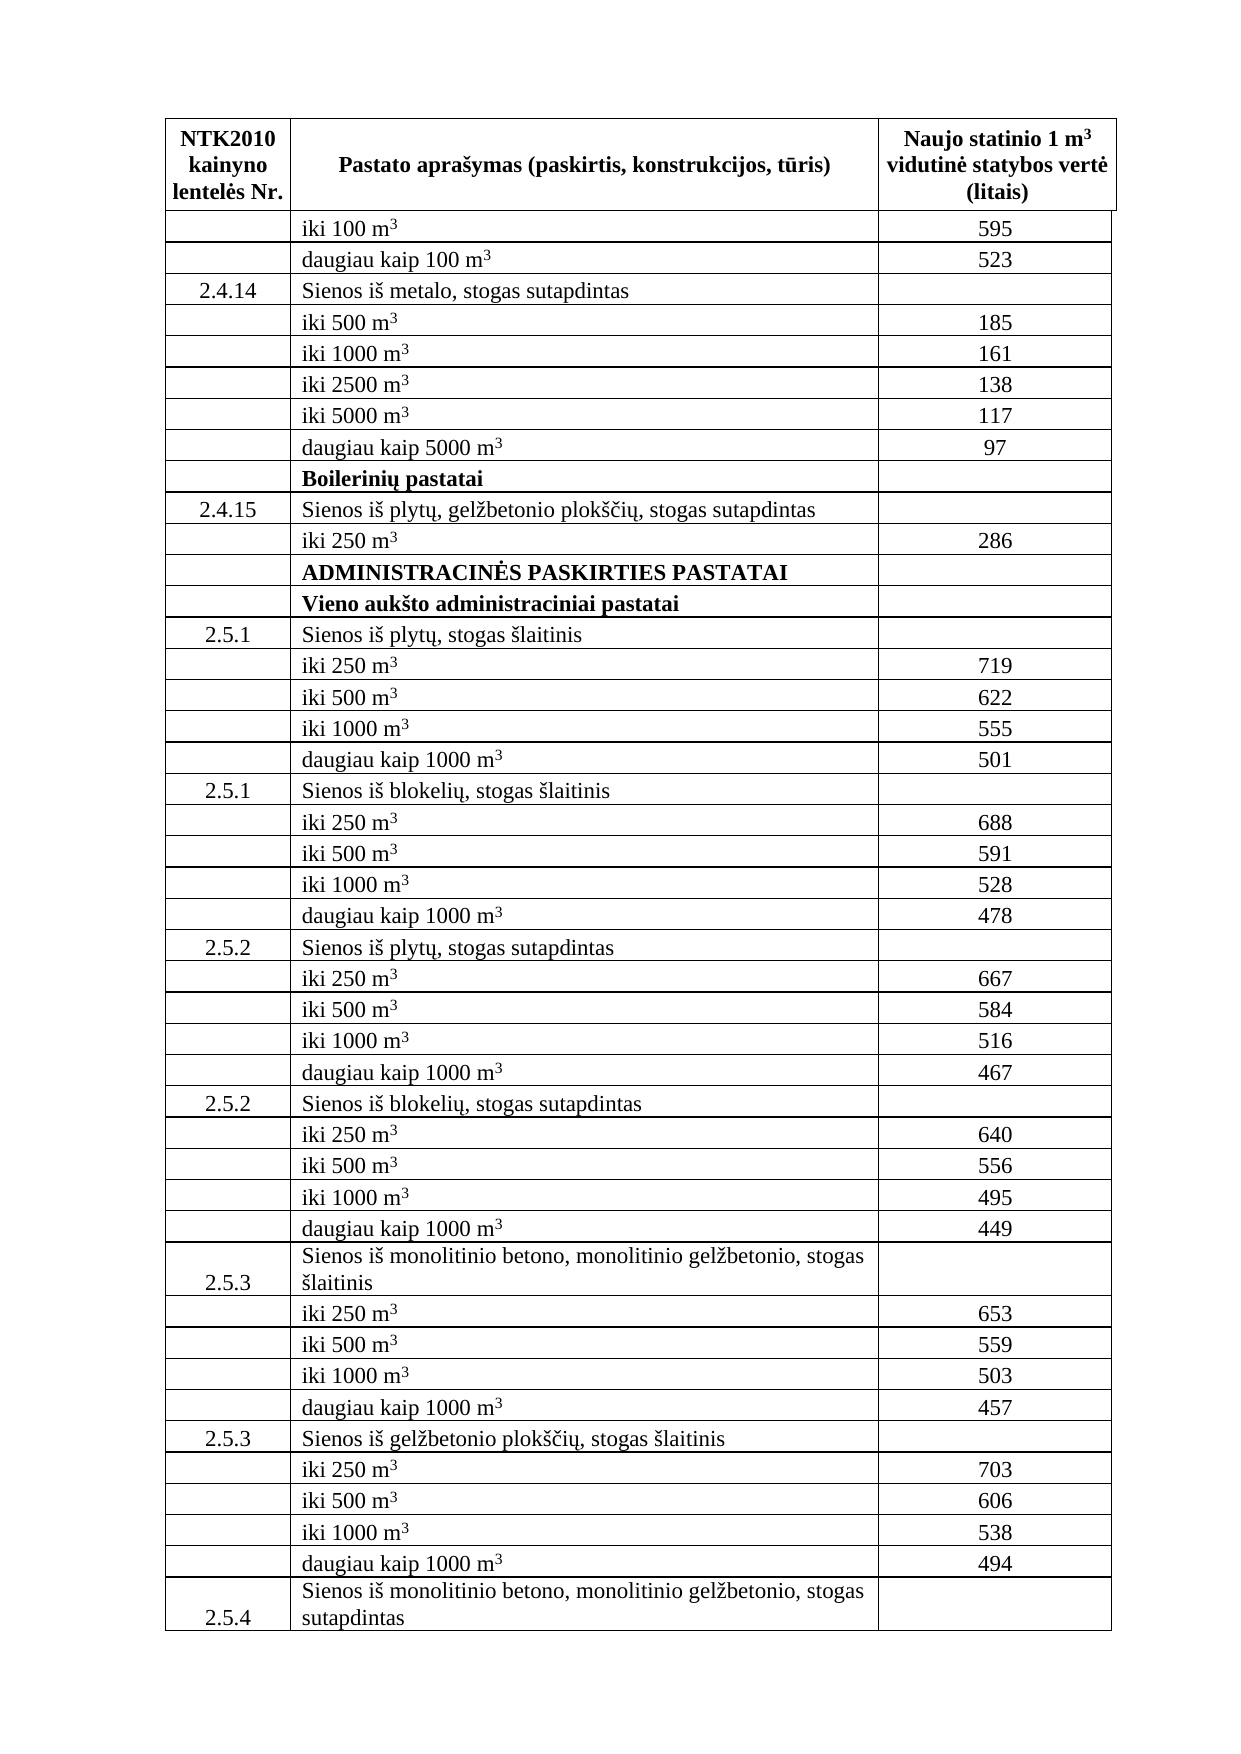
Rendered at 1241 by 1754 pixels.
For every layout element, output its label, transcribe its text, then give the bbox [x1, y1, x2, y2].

table_cell 555 [879, 711, 1111, 741]
table_cell 449 [879, 1211, 1111, 1241]
table_cell [166, 868, 290, 898]
table_cell [879, 1086, 1111, 1116]
table_cell 2.5.4 [166, 1578, 290, 1630]
table_cell [1112, 1545, 1116, 1576]
table_cell 559 [879, 1328, 1111, 1358]
table_cell [166, 1149, 290, 1179]
table_cell iki 500 m3 [291, 836, 878, 866]
table_cell [1112, 898, 1116, 929]
table_cell iki 250 m3 [291, 1118, 878, 1148]
table_cell iki 1000 m3 [291, 868, 878, 898]
table_cell [1112, 273, 1116, 304]
table_cell [166, 836, 290, 866]
table_cell 2.5.3 [166, 1421, 290, 1451]
table_cell 667 [879, 961, 1111, 991]
table_cell iki 5000 m3 [291, 399, 878, 429]
table_cell iki 250 m3 [291, 649, 878, 679]
table_cell [166, 586, 290, 616]
table_cell daugiau kaip 1000 m3 [291, 1211, 878, 1241]
table_cell [166, 1055, 290, 1085]
table_cell [1112, 741, 1116, 773]
table_cell [1112, 710, 1116, 741]
table_cell [1112, 1116, 1116, 1148]
table_cell [166, 461, 290, 491]
table_cell 185 [879, 305, 1111, 335]
table_cell 478 [879, 899, 1111, 929]
table_cell [1112, 1420, 1116, 1451]
table_cell 2.4.15 [166, 493, 290, 523]
table_cell [166, 368, 290, 398]
table_cell iki 500 m3 [291, 305, 878, 335]
table_cell ADMINISTRACINĖS PASKIRTIES PASTATAI [291, 555, 878, 585]
table_cell [1112, 304, 1116, 335]
table_cell iki 500 m3 [291, 680, 878, 710]
table_cell Boilerinių pastatai [291, 461, 878, 491]
table_cell daugiau kaip 5000 m3 [291, 430, 878, 460]
table_cell [166, 555, 290, 585]
table_cell 584 [879, 993, 1111, 1023]
table_cell iki 250 m3 [291, 524, 878, 554]
table_cell [166, 1484, 290, 1514]
table_cell iki 1000 m3 [291, 711, 878, 741]
table_cell Sienos iš metalo, stogas sutapdintas [291, 274, 878, 304]
table_cell [1112, 585, 1116, 616]
table_cell 719 [879, 649, 1111, 679]
table_cell iki 1000 m3 [291, 1024, 878, 1054]
table_cell 2.5.3 [166, 1243, 290, 1295]
table_cell [1112, 991, 1116, 1023]
table_cell daugiau kaip 1000 m3 [291, 743, 878, 773]
table_cell [879, 774, 1111, 804]
table_cell [1112, 491, 1116, 523]
table_cell [1112, 1023, 1116, 1054]
table_cell iki 250 m3 [291, 1453, 878, 1483]
table_cell [1112, 1179, 1116, 1210]
table_cell [166, 1211, 290, 1241]
table_cell [879, 274, 1111, 304]
table_cell [166, 399, 290, 429]
table_cell 161 [879, 336, 1111, 366]
table_cell 606 [879, 1484, 1111, 1514]
table_cell 494 [879, 1546, 1111, 1576]
table_cell [1112, 1210, 1116, 1241]
table_cell 2.5.2 [166, 1086, 290, 1116]
table_cell 538 [879, 1515, 1111, 1545]
table_cell iki 100 m3 [291, 211, 878, 241]
table_cell [1112, 211, 1116, 241]
table_cell [166, 1546, 290, 1576]
table_cell [166, 711, 290, 741]
table_cell [1112, 1295, 1116, 1326]
table_cell [879, 555, 1111, 585]
table_cell 556 [879, 1149, 1111, 1179]
table_cell [1112, 523, 1116, 554]
table_cell Sienos iš blokelių, stogas šlaitinis [291, 774, 878, 804]
table_cell 503 [879, 1359, 1111, 1389]
table_cell Vieno aukšto administraciniai pastatai [291, 586, 878, 616]
table_cell [166, 743, 290, 773]
table_cell 117 [879, 399, 1111, 429]
table_cell 622 [879, 680, 1111, 710]
table_cell daugiau kaip 1000 m3 [291, 1055, 878, 1085]
table_cell [1112, 460, 1116, 491]
table_cell Sienos iš plytų, stogas šlaitinis [291, 618, 878, 648]
table_cell 688 [879, 805, 1111, 835]
table_cell [879, 586, 1111, 616]
table_cell daugiau kaip 100 m3 [291, 243, 878, 273]
table_cell [1112, 335, 1116, 366]
table_cell [1112, 1148, 1116, 1179]
table_cell [166, 993, 290, 1023]
table_cell 591 [879, 836, 1111, 866]
table_cell [1112, 1241, 1116, 1295]
table_cell 703 [879, 1453, 1111, 1483]
table_cell [166, 524, 290, 554]
table_cell [166, 1515, 290, 1545]
table_cell iki 500 m3 [291, 1149, 878, 1179]
table_cell [166, 1024, 290, 1054]
table_cell Sienos iš gelžbetonio plokščių, stogas šlaitinis [291, 1421, 878, 1451]
table_cell [166, 1118, 290, 1148]
table_cell 501 [879, 743, 1111, 773]
table_cell iki 250 m3 [291, 961, 878, 991]
table_cell [1112, 804, 1116, 835]
table_cell [879, 1243, 1111, 1295]
table_cell [166, 243, 290, 273]
table_cell [166, 649, 290, 679]
table_cell [166, 211, 290, 241]
table_cell 2.5.2 [166, 930, 290, 960]
table_cell [1112, 554, 1116, 585]
table_cell [1112, 241, 1116, 273]
table_cell [1112, 929, 1116, 960]
table_cell [1112, 1514, 1116, 1545]
table_cell [1112, 1576, 1116, 1630]
table_cell 516 [879, 1024, 1111, 1054]
table_cell iki 1000 m3 [291, 1180, 878, 1210]
table_cell [879, 930, 1111, 960]
table_cell [1112, 429, 1116, 460]
table_cell iki 1000 m3 [291, 1515, 878, 1545]
table_cell [879, 461, 1111, 491]
table_cell [166, 899, 290, 929]
table_cell [879, 1578, 1111, 1630]
table_header Naujo statinio 1 m3 vidutinė statybos vertė (litais) [879, 119, 1116, 210]
table_header Pastato aprašymas (paskirtis, konstrukcijos, tūris) [291, 119, 878, 210]
table_cell [166, 305, 290, 335]
table_cell [1112, 960, 1116, 991]
table_cell 528 [879, 868, 1111, 898]
table_cell 653 [879, 1296, 1111, 1326]
table_cell [166, 805, 290, 835]
table_cell 2.5.1 [166, 618, 290, 648]
table_cell [1112, 1326, 1116, 1358]
table_cell [166, 1180, 290, 1210]
table_cell [1112, 1451, 1116, 1483]
table_cell [879, 618, 1111, 648]
table_cell 595 [879, 211, 1111, 241]
table_cell [166, 680, 290, 710]
table_cell daugiau kaip 1000 m3 [291, 899, 878, 929]
table_cell Sienos iš monolitinio betono, monolitinio gelžbetonio, stogas šlaitinis [291, 1243, 878, 1295]
table_cell [1112, 835, 1116, 866]
table_cell 2.4.14 [166, 274, 290, 304]
table_cell [1112, 398, 1116, 429]
table_cell [166, 961, 290, 991]
table_cell [1112, 648, 1116, 679]
table_cell iki 500 m3 [291, 993, 878, 1023]
table_cell [1112, 1389, 1116, 1420]
table_cell iki 500 m3 [291, 1328, 878, 1358]
table_cell [1112, 1483, 1116, 1514]
table_cell iki 1000 m3 [291, 336, 878, 366]
table_cell [166, 430, 290, 460]
table_cell [1112, 366, 1116, 398]
table_cell iki 500 m3 [291, 1484, 878, 1514]
table_cell [166, 1390, 290, 1420]
table_cell 286 [879, 524, 1111, 554]
table_cell Sienos iš plytų, stogas sutapdintas [291, 930, 878, 960]
table_cell [1112, 866, 1116, 898]
table_cell [1112, 1358, 1116, 1389]
table_cell iki 1000 m3 [291, 1359, 878, 1389]
table_cell [166, 1359, 290, 1389]
table_cell 640 [879, 1118, 1111, 1148]
table_cell [1112, 773, 1116, 804]
table_cell [1112, 679, 1116, 710]
table_cell [166, 336, 290, 366]
table_cell Sienos iš blokelių, stogas sutapdintas [291, 1086, 878, 1116]
table_cell iki 250 m3 [291, 805, 878, 835]
table_cell [166, 1296, 290, 1326]
table_cell [1112, 1085, 1116, 1116]
table_cell 97 [879, 430, 1111, 460]
table_cell 2.5.1 [166, 774, 290, 804]
table_cell daugiau kaip 1000 m3 [291, 1390, 878, 1420]
table_cell [1112, 616, 1116, 648]
table_cell 467 [879, 1055, 1111, 1085]
table_cell [166, 1328, 290, 1358]
table_cell iki 2500 m3 [291, 368, 878, 398]
table_cell iki 250 m3 [291, 1296, 878, 1326]
table_cell Sienos iš plytų, gelžbetonio plokščių, stogas sutapdintas [291, 493, 878, 523]
table_cell Sienos iš monolitinio betono, monolitinio gelžbetonio, stogas sutapdintas [291, 1578, 878, 1630]
table_cell [879, 493, 1111, 523]
table_cell 523 [879, 243, 1111, 273]
table_cell 495 [879, 1180, 1111, 1210]
table_header NTK2010 kainyno lentelės Nr. [166, 119, 290, 210]
table_cell [166, 1453, 290, 1483]
table_cell 457 [879, 1390, 1111, 1420]
table_cell daugiau kaip 1000 m3 [291, 1546, 878, 1576]
table_cell [1112, 1054, 1116, 1085]
table_cell [879, 1421, 1111, 1451]
table_cell 138 [879, 368, 1111, 398]
